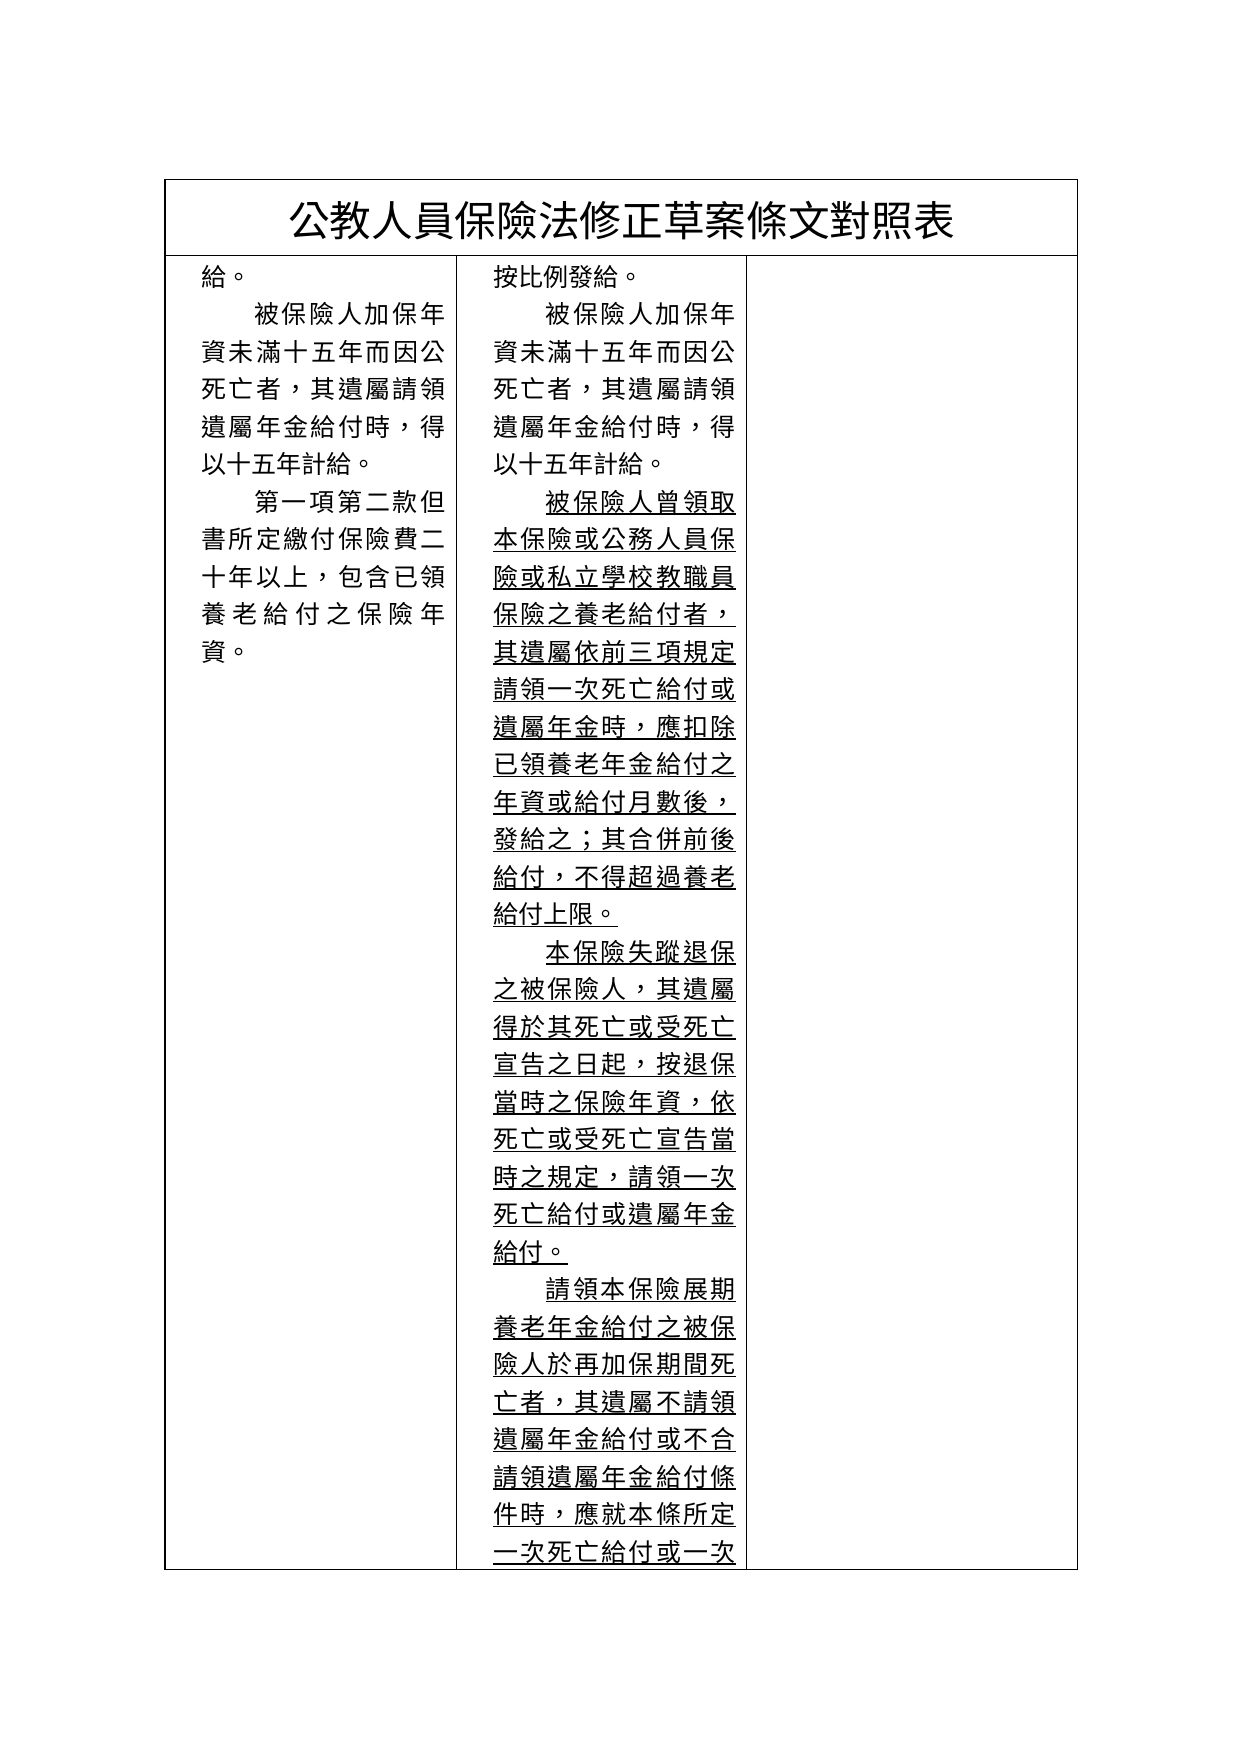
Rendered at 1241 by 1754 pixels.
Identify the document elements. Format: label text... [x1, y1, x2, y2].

table_cell [747, 256, 1077, 1569]
table_cell 給。 被保險人加保年資未滿十五年而因公死亡者，其遺屬請領遺屬年金給付時，得以十五年計給。 第一項第二款但書所定繳付保險費二十年以上，包含已領養老給付之保險年資。 [166, 256, 456, 1569]
table_header 公教人員保險法修正草案條文對照表 [166, 180, 1077, 255]
table_cell 按比例發給。 被保險人加保年資未滿十五年而因公死亡者，其遺屬請領遺屬年金給付時，得以十五年計給。 被保險人曾領取本保險或公務人員保險或私立學校教職員保險之養老給付者，其遺屬依前三項規定請領一次死亡給付或遺屬年金時，應扣除已領養老年金給付之年資或給付月數後，發給之；其合併前後給付，不得超過養老給付上限。 本保險失蹤退保之被保險人，其遺屬得於其死亡或受死亡宣告之日起，按退保當時之保險年資，依死亡或受死亡宣告當時之規定，請領一次死亡給付或遺屬年金給付。 請領本保險展期養老年金給付之被保險人於再加保期間死亡者，其遺屬不請領遺屬年金給付或不合請領遺屬年金給付條件時，應就本條所定一次死亡給付或一次 [457, 256, 746, 1569]
